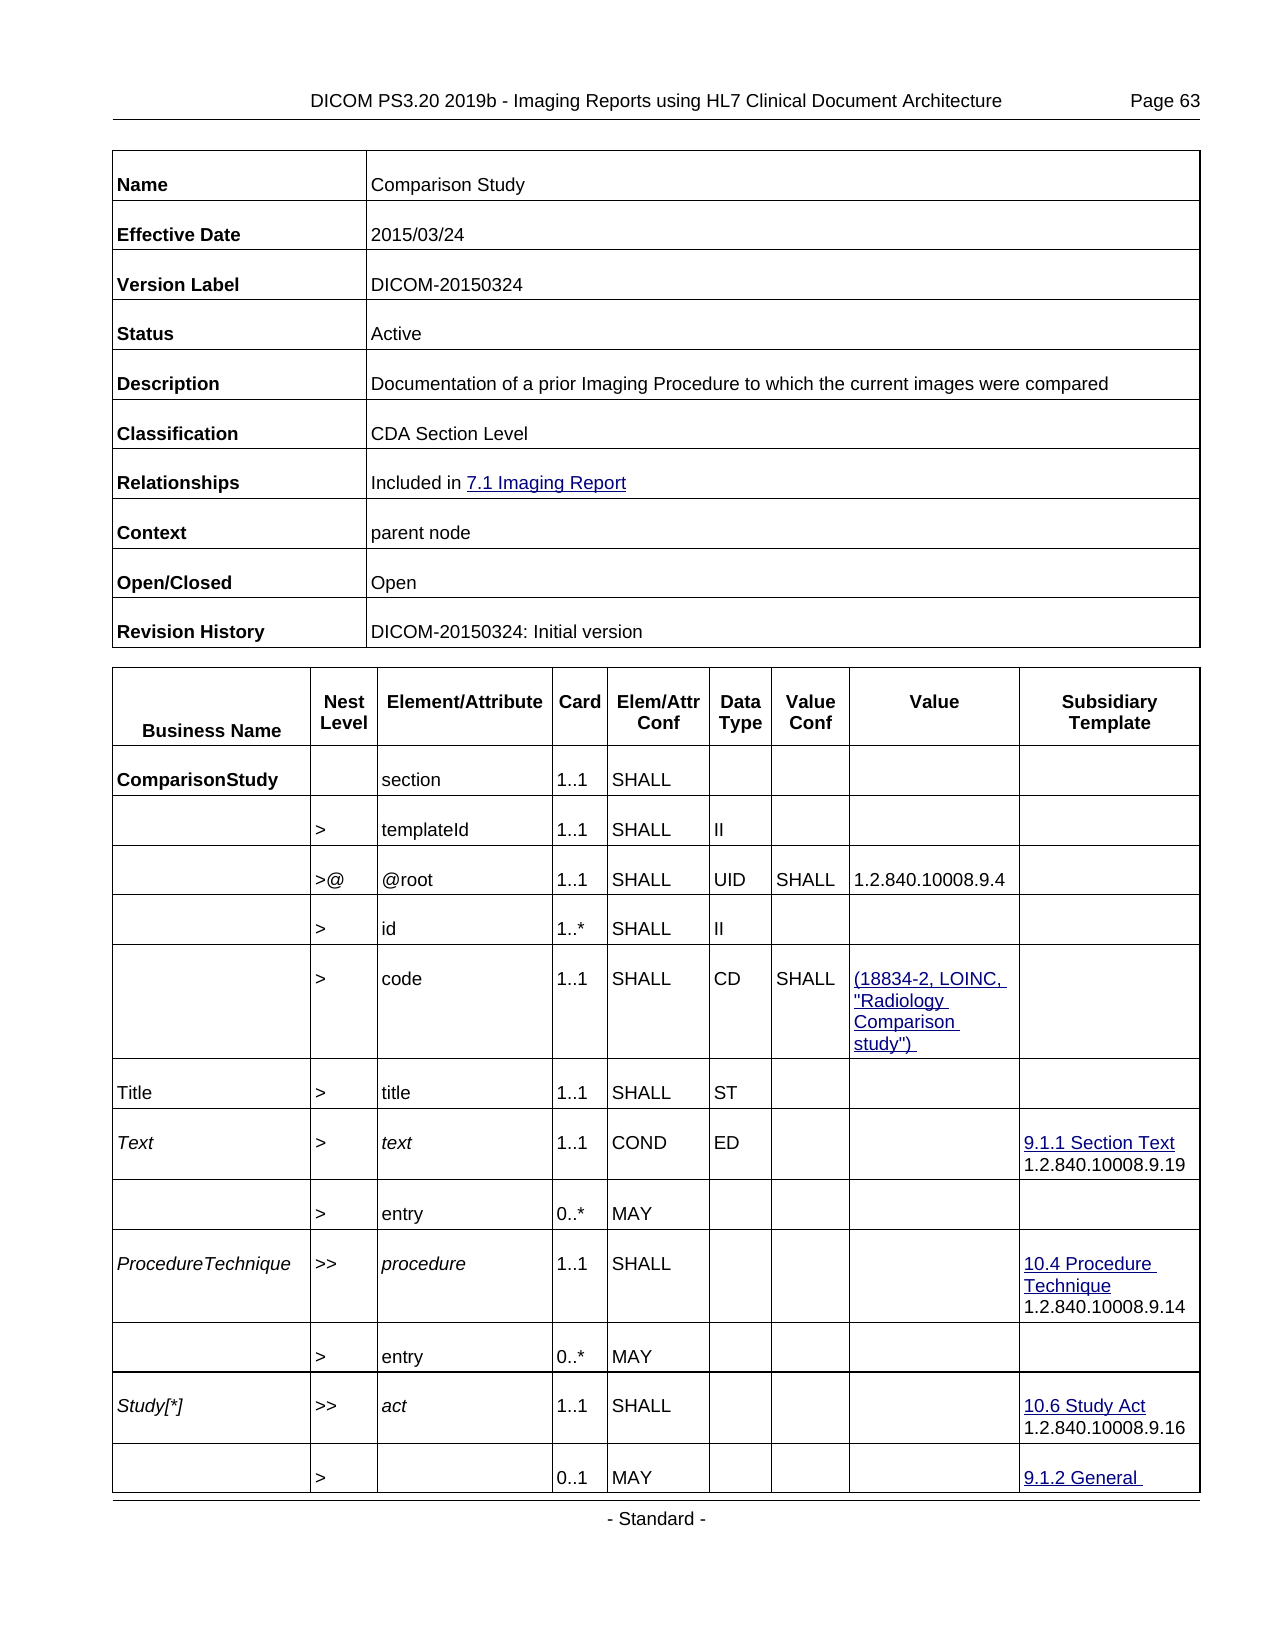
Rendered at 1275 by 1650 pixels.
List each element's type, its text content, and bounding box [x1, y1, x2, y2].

table_cell [772, 1180, 849, 1229]
table_cell 1..1 [553, 796, 607, 844]
table_cell II [710, 895, 771, 944]
table_cell Open/Closed [113, 549, 366, 597]
table_cell SHALL [608, 945, 709, 1058]
table_cell UID [710, 846, 771, 894]
table_header Value Conf [772, 668, 849, 745]
table_cell Text [113, 1109, 310, 1179]
table_cell [1020, 945, 1199, 1058]
table_cell SHALL [772, 846, 849, 894]
table_cell 1..1 [553, 945, 607, 1058]
table_cell 1..1 [553, 1373, 607, 1443]
table_cell @root [378, 846, 552, 894]
table_cell entry [378, 1180, 552, 1229]
table_cell procedure [378, 1230, 552, 1322]
table_cell [850, 1373, 1019, 1443]
table_cell [113, 846, 310, 894]
table_cell text [378, 1109, 552, 1179]
table_cell Relationships [113, 449, 366, 498]
table_cell 1..1 [553, 846, 607, 894]
table_cell [850, 1180, 1019, 1229]
table_cell > [311, 1109, 377, 1179]
table_cell section [378, 746, 552, 795]
table_cell SHALL [608, 895, 709, 944]
table_header Element/​Attribute [378, 668, 552, 745]
table_cell [850, 1323, 1019, 1371]
table_cell id [378, 895, 552, 944]
table_cell [113, 796, 310, 844]
table_cell [850, 746, 1019, 795]
table_header Data Type [710, 668, 771, 745]
table_cell 9.1.2 General [1020, 1444, 1199, 1492]
table_cell ST [710, 1059, 771, 1108]
table_cell code [378, 945, 552, 1058]
table_cell SHALL [608, 746, 709, 795]
table_header Business Name [113, 668, 310, 745]
table_cell SHALL [608, 846, 709, 894]
table_cell [710, 746, 771, 795]
table_cell 10.6 Study Act 1.2.840.10008.9.16 [1020, 1373, 1199, 1443]
table_cell 1..1 [553, 1109, 607, 1179]
table_cell [710, 1444, 771, 1492]
table_cell COND [608, 1109, 709, 1179]
table_cell [772, 796, 849, 844]
table_cell [113, 895, 310, 944]
table_cell [850, 1109, 1019, 1179]
table_cell [710, 1230, 771, 1322]
table_cell 2015/03/24 [367, 201, 1199, 249]
table_cell 0..1 [553, 1444, 607, 1492]
table_cell SHALL [608, 1230, 709, 1322]
table_cell [772, 895, 849, 944]
table_cell Name [113, 151, 366, 200]
table_cell [1020, 1059, 1199, 1108]
table_cell [1020, 796, 1199, 844]
table_cell [850, 796, 1019, 844]
table_cell [113, 945, 310, 1058]
table_cell [772, 1059, 849, 1108]
table_cell MAY [608, 1180, 709, 1229]
table_cell 0..* [553, 1180, 607, 1229]
table_cell 1..* [553, 895, 607, 944]
table_cell Context [113, 499, 366, 547]
table_cell act [378, 1373, 552, 1443]
table_cell Status [113, 300, 366, 349]
table_cell SHALL [772, 945, 849, 1058]
table_cell [850, 895, 1019, 944]
table_cell [772, 1373, 849, 1443]
table_cell [113, 1444, 310, 1492]
table_cell Description [113, 350, 366, 398]
table_cell 1..1 [553, 1230, 607, 1322]
table_cell > [311, 1323, 377, 1371]
table_cell [772, 1323, 849, 1371]
table_cell Comparison​Study [113, 746, 310, 795]
table_cell [113, 1323, 310, 1371]
table_cell 1..1 [553, 1059, 607, 1108]
table_cell [710, 1323, 771, 1371]
table_cell [113, 1180, 310, 1229]
table_cell [772, 1109, 849, 1179]
table_cell [1020, 746, 1199, 795]
table_cell (18834-2, LOINC, "Radiology Comparison study") [850, 945, 1019, 1058]
table_cell CD [710, 945, 771, 1058]
table_cell DICOM-20150324 [367, 250, 1199, 299]
table_cell MAY [608, 1323, 709, 1371]
table_cell Included in 7.1 Imaging Report [367, 449, 1199, 498]
table_cell 1..1 [553, 746, 607, 795]
table_cell [710, 1180, 771, 1229]
table_header Card [553, 668, 607, 745]
table_cell [772, 746, 849, 795]
table_cell > [311, 895, 377, 944]
table_cell 0..* [553, 1323, 607, 1371]
table_header Subsidiary Template [1020, 668, 1199, 745]
table_cell Version Label [113, 250, 366, 299]
table_cell [1020, 846, 1199, 894]
table_cell Open [367, 549, 1199, 597]
table_header Nest Level [311, 668, 377, 745]
table_cell ED [710, 1109, 771, 1179]
table_cell SHALL [608, 1059, 709, 1108]
table_cell Documentation of a prior Imaging Procedure to which the current images were compared [367, 350, 1199, 398]
table_cell 1.2.840.10008.9.4 [850, 846, 1019, 894]
table_cell Procedure​Technique [113, 1230, 310, 1322]
table_cell > [311, 1059, 377, 1108]
table_cell [850, 1444, 1019, 1492]
table_cell SHALL [608, 796, 709, 844]
table_cell DICOM-20150324: Initial version [367, 598, 1199, 647]
table_cell title [378, 1059, 552, 1108]
table_cell Classification [113, 400, 366, 448]
table_cell parent node [367, 499, 1199, 547]
table_cell > [311, 1444, 377, 1492]
table_cell Effective Date [113, 201, 366, 249]
table_header Value [850, 668, 1019, 745]
table_cell SHALL [608, 1373, 709, 1443]
table_cell [1020, 1180, 1199, 1229]
table_cell Comparison Study [367, 151, 1199, 200]
table_cell [311, 746, 377, 795]
table_cell 9.1.1 Section Text 1.2.840.10008.9.19 [1020, 1109, 1199, 1179]
table_cell II [710, 796, 771, 844]
table_cell > [311, 1180, 377, 1229]
table_cell [1020, 895, 1199, 944]
table_cell > [311, 796, 377, 844]
table_cell [710, 1373, 771, 1443]
table_cell Active [367, 300, 1199, 349]
table_cell > [311, 945, 377, 1058]
table_cell Study[*] [113, 1373, 310, 1443]
table_cell 10.4 Procedure Technique 1.2.840.10008.9.14 [1020, 1230, 1199, 1322]
table_cell [772, 1230, 849, 1322]
table_cell >> [311, 1230, 377, 1322]
table_cell entry [378, 1323, 552, 1371]
table_cell CDA Section Level [367, 400, 1199, 448]
table_cell >> [311, 1373, 377, 1443]
table_cell >@ [311, 846, 377, 894]
table_cell Title [113, 1059, 310, 1108]
table_cell [850, 1059, 1019, 1108]
table_cell MAY [608, 1444, 709, 1492]
table_cell [1020, 1323, 1199, 1371]
table_cell [772, 1444, 849, 1492]
table_cell template​Id [378, 796, 552, 844]
table_cell [850, 1230, 1019, 1322]
table_header Elem/Attr Conf [608, 668, 709, 745]
table_cell [378, 1444, 552, 1492]
table_cell Revision History [113, 598, 366, 647]
